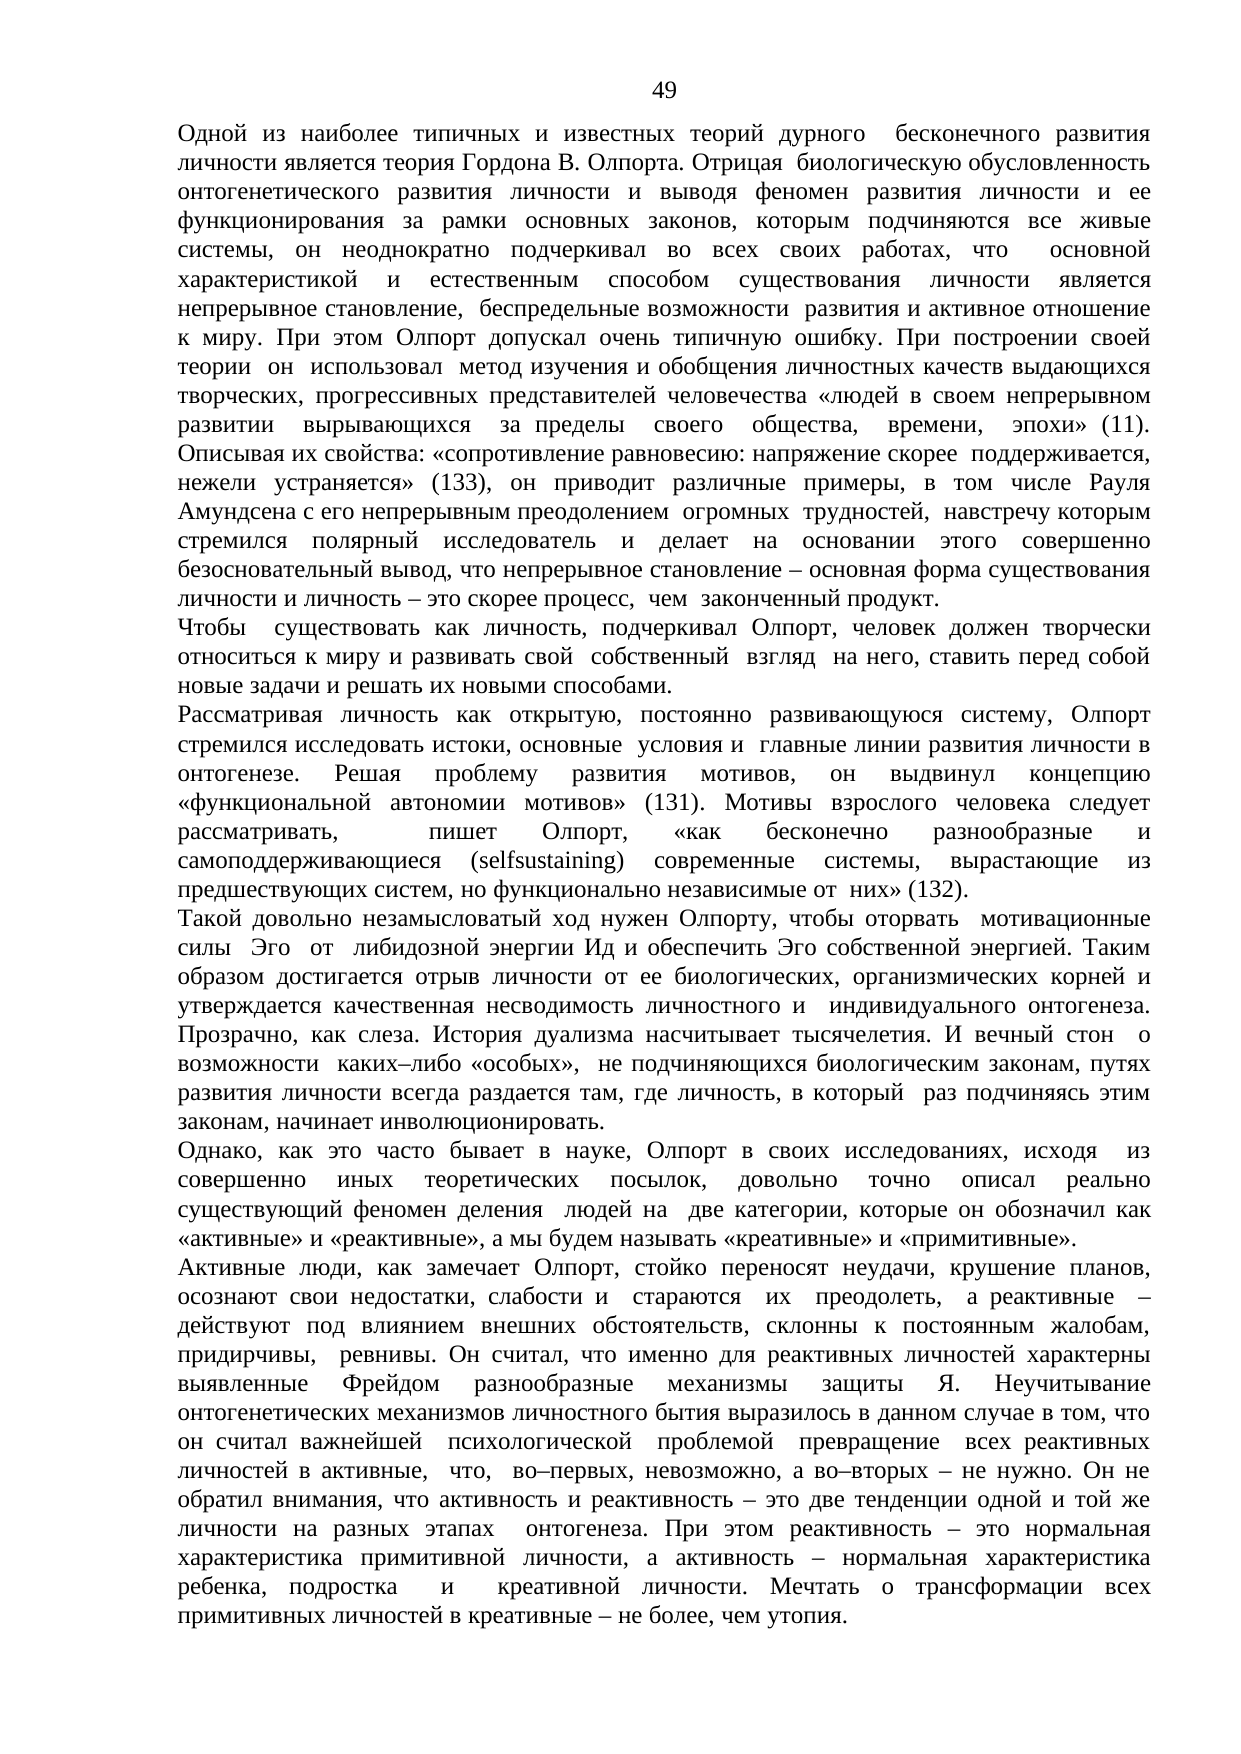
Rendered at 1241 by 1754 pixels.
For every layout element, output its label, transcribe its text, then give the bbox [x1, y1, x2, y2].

text Однако, как это часто бывает в науке, Олпорт в своих исследованиях, исходя из совершенно иных теоретических посылок, довольно точно описал реально существующий феномен деления людей на две категории, которые он обозначил как «активные» и «реактивные», а мы будем называть «креативные» и «примитивные». [177, 1135, 1152, 1252]
text Одной из наиболее типичных и известных теорий дурного бесконечного развития личности является теория Гордона В. Олпорта. Отрицая биологическую обусловленность онтогенетического развития личности и выводя феномен развития личности и ее функционирования за рамки основных законов, которым подчиняются все живые системы, он неоднократно подчеркивал во всех своих работах, что основной характеристикой и естественным способом существования личности является непрерывное становление, беспредельные возможности развития и активное отношение к миру. При этом Олпорт допускал очень типичную ошибку. При построении своей теории он использовал метод изучения и обобщения личностных качеств выдающихся творческих, прогрессивных представителей человечества «людей в своем непрерывном развитии вырывающихся за пределы своего общества, времени, эпохи» (11). Описывая их свойства: «сопротивление равновесию: напряжение скорее поддерживается, нежели устраняется» (133), он приводит различные примеры, в том числе Рауля Амундсена с его непрерывным преодолением огромных трудностей, навстречу которым стремился полярный исследователь и делает на основании этого совершенно безосновательный вывод, что непрерывное становление – основная форма существования личности и личность – это скорее процесс, чем законченный продукт. [177, 118, 1152, 612]
text Активные люди, как замечает Олпорт, стойко переносят неудачи, крушение планов, осознают свои недостатки, слабости и стараются их преодолеть, а реактивные – действуют под влиянием внешних обстоятельств, склонны к постоянным жалобам, придирчивы, ревнивы. Он считал, что именно для реактивных личностей характерны выявленные Фрейдом разнообразные механизмы защиты Я. Неучитывание онтогенетических механизмов личностного бытия выразилось в данном случае в том, что он считал важнейшей психологической проблемой превращение всех реактивных личностей в активные, что, во–первых, невозможно, а во–вторых – не нужно. Он не обратил внимания, что активность и реактивность – это две тенденции одной и той же личности на разных этапах онтогенеза. При этом реактивность – это нормальная характеристика примитивной личности, а активность – нормальная характеристика ребенка, подростка и креативной личности. Мечтать о трансформации всех примитивных личностей в креативные – не более, чем утопия. [177, 1252, 1152, 1629]
text Рассматривая личность как открытую, постоянно развивающуюся систему, Олпорт стремился исследовать истоки, основные условия и главные линии развития личности в онтогенезе. Решая проблему развития мотивов, он выдвинул концепцию «функциональной автономии мотивов» (131). Мотивы взрослого человека следует рассматривать, пишет Олпорт, «как бесконечно разнообразные и самоподдерживающиеся (selfsustaining) современные системы, вырастающие из предшествующих систем, но функционально независимые от них» (132). [177, 699, 1152, 903]
text Такой довольно незамысловатый ход нужен Олпорту, чтобы оторвать мотивационные силы Эго от либидозной энергии Ид и обеспечить Эго собственной энергией. Таким образом достигается отрыв личности от ее биологических, организмических корней и утверждается качественная несводимость личностного и индивидуального онтогенеза. Прозрачно, как слеза. История дуализма насчитывает тысячелетия. И вечный стон о возможности каких–либо «особых», не подчиняющихся биологическим законам, путях развития личности всегда раздается там, где личность, в который раз подчиняясь этим законам, начинает инволюционировать. [177, 903, 1152, 1135]
text Чтобы существовать как личность, подчеркивал Олпорт, человек должен творчески относиться к миру и развивать свой собственный взгляд на него, ставить перед собой новые задачи и решать их новыми способами. [177, 612, 1152, 699]
